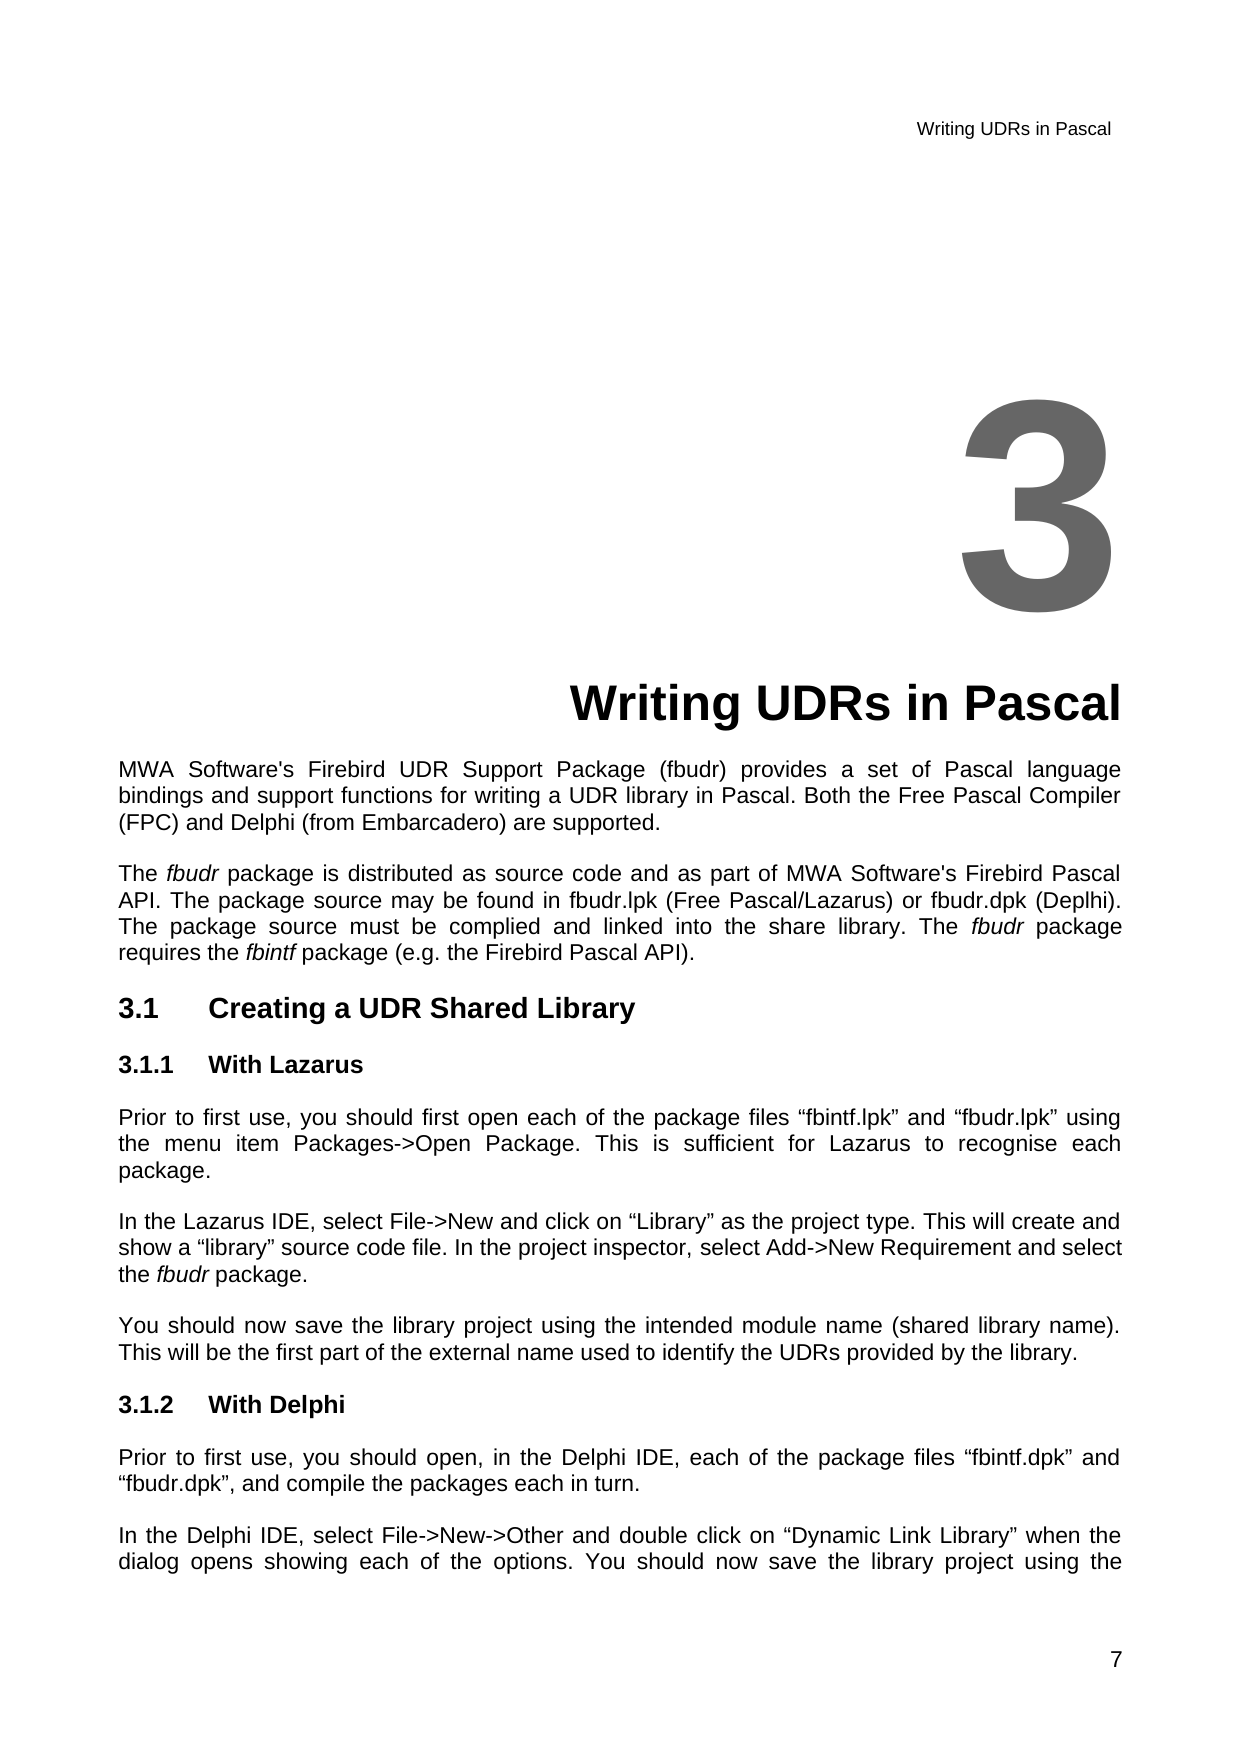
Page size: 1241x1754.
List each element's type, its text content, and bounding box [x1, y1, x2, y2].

subtitle Creating a UDR Shared Library [118, 991, 1122, 1024]
text The fbudr package is distributed as source code and as part of MWA Software's Firebird Pascal API. The package source may be found in fbudr.lpk (Free Pascal/Lazarus) or fbudr.dpk (Deplhi). The package source must be complied and linked into the share library. The fbudr package requires the fbintf package (e.g. the Firebird Pascal API). [118, 860, 1122, 966]
text In the Lazarus IDE, select File->New and click on “Library” as the project type. This will create and show a “library” source code file. In the project inspector, select Add->New Requirement and select the fbudr package. [118, 1208, 1122, 1287]
subtitle With Delphi [118, 1390, 1122, 1418]
subtitle With Lazarus [118, 1050, 1122, 1078]
text MWA Software's Firebird UDR Support Package (fbudr) provides a set of Pascal language bindings and support functions for writing a UDR library in Pascal. Both the Free Pascal Compiler (FPC) and Delphi (from Embarcadero) are supported. [118, 756, 1122, 835]
text Prior to first use, you should first open each of the package files “fbintf.lpk” and “fbudr.lpk” using the menu item Packages->Open Package. This is sufficient for Lazarus to recognise each package. [118, 1104, 1122, 1183]
text Prior to first use, you should open, in the Delphi IDE, each of the package files “fbintf.dpk” and “fbudr.dpk”, and compile the packages each in turn. [118, 1444, 1122, 1497]
text In the Delphi IDE, select File->New->Other and double click on “Dynamic Link Library” when the dialog opens showing each of the options. You should now save the library project using the [118, 1522, 1122, 1574]
text You should now save the library project using the intended module name (shared library name). This will be the first part of the external name used to identify the UDRs provided by the library. [118, 1312, 1122, 1365]
subtitle Writing UDRs in Pascal [81, 328, 1122, 731]
